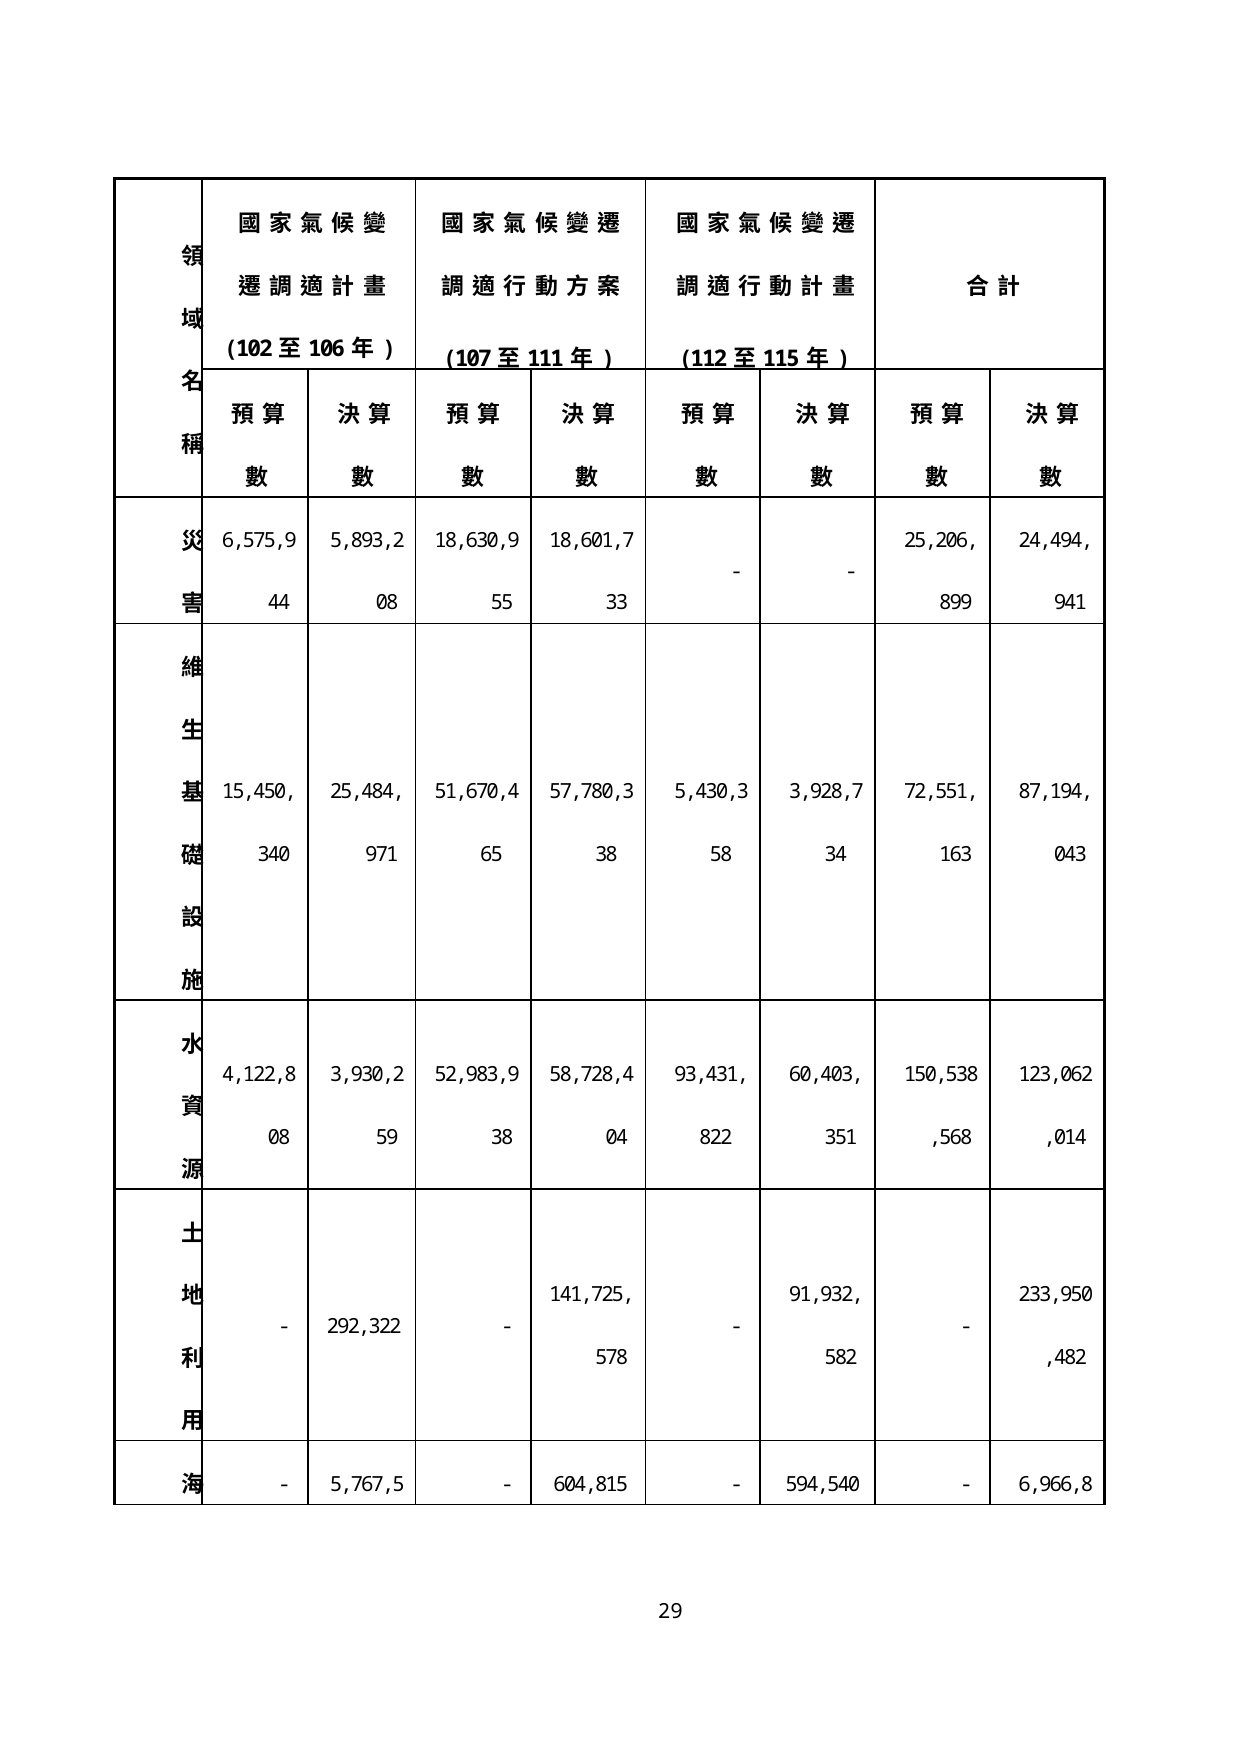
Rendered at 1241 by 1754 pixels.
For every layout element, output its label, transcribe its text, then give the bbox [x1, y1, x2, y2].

table_cell 123,062,014 [991, 1001, 1103, 1188]
table_cell 233,950,482 [991, 1190, 1103, 1440]
table_cell 52,983,938 [416, 1001, 530, 1188]
table_cell 141,725,578 [532, 1190, 645, 1440]
table_cell 預算數 [203, 370, 307, 496]
table_cell - [646, 1441, 759, 1504]
table_cell - [876, 1190, 989, 1440]
table_cell 5,430,358 [646, 624, 759, 999]
table_cell 預算數 [646, 370, 759, 496]
table_cell 6,966,8 [991, 1441, 1103, 1504]
table_cell 水資源 [116, 1001, 201, 1188]
table_cell 3,928,734 [761, 624, 874, 999]
table_cell 維生基礎設施 [116, 624, 201, 999]
table_cell - [203, 1441, 307, 1504]
table_header 合計 [876, 180, 1103, 368]
table_cell 87,194,043 [991, 624, 1103, 999]
table_cell 決算數 [532, 370, 645, 496]
table_header 國家氣候變遷調適行動方案(107至111年) [416, 180, 645, 368]
table_cell 604,815 [532, 1441, 645, 1504]
table_header 國家氣候變遷調適行動計畫(112至115年) [646, 180, 874, 368]
table_cell - [416, 1190, 530, 1440]
table_cell 海洋及海岸 [116, 1441, 201, 1504]
table_cell 5,767,5 [309, 1441, 415, 1504]
table_cell - [416, 1441, 530, 1504]
table_cell 15,450,340 [203, 624, 307, 999]
table_cell 土地 利用 [116, 1190, 201, 1440]
table_cell 18,601,733 [532, 498, 645, 622]
table_cell 4,122,808 [203, 1001, 307, 1188]
table_cell 594,540 [761, 1441, 874, 1504]
table_cell 6,575,944 [203, 498, 307, 622]
table_cell 18,630,955 [416, 498, 530, 622]
table_cell 5,893,208 [309, 498, 415, 622]
table_cell 災害 [116, 498, 201, 622]
table_cell 93,431,822 [646, 1001, 759, 1188]
table_cell 預算數 [876, 370, 989, 496]
table_cell - [203, 1190, 307, 1440]
table_cell 25,206,899 [876, 498, 989, 622]
table_cell 60,403,351 [761, 1001, 874, 1188]
table_header 領域 名稱 [116, 180, 201, 496]
table_cell 25,484,971 [309, 624, 415, 999]
table_cell - [761, 498, 874, 622]
table_cell 預算數 [416, 370, 530, 496]
table_cell 51,670,465 [416, 624, 530, 999]
table_cell 決算數 [761, 370, 874, 496]
table_cell 292,322 [309, 1190, 415, 1440]
table_cell 決算數 [309, 370, 415, 496]
table_cell 決算數 [991, 370, 1103, 496]
table_cell - [876, 1441, 989, 1504]
table_cell 150,538,568 [876, 1001, 989, 1188]
table_cell 58,728,404 [532, 1001, 645, 1188]
table_cell 57,780,338 [532, 624, 645, 999]
table_cell - [646, 1190, 759, 1440]
table_cell 72,551,163 [876, 624, 989, 999]
table_cell 24,494,941 [991, 498, 1103, 622]
table_cell - [646, 498, 759, 622]
table_header 國家氣候變遷調適計畫(102至106年) [203, 180, 415, 368]
table_cell 3,930,259 [309, 1001, 415, 1188]
table_cell 91,932,582 [761, 1190, 874, 1440]
